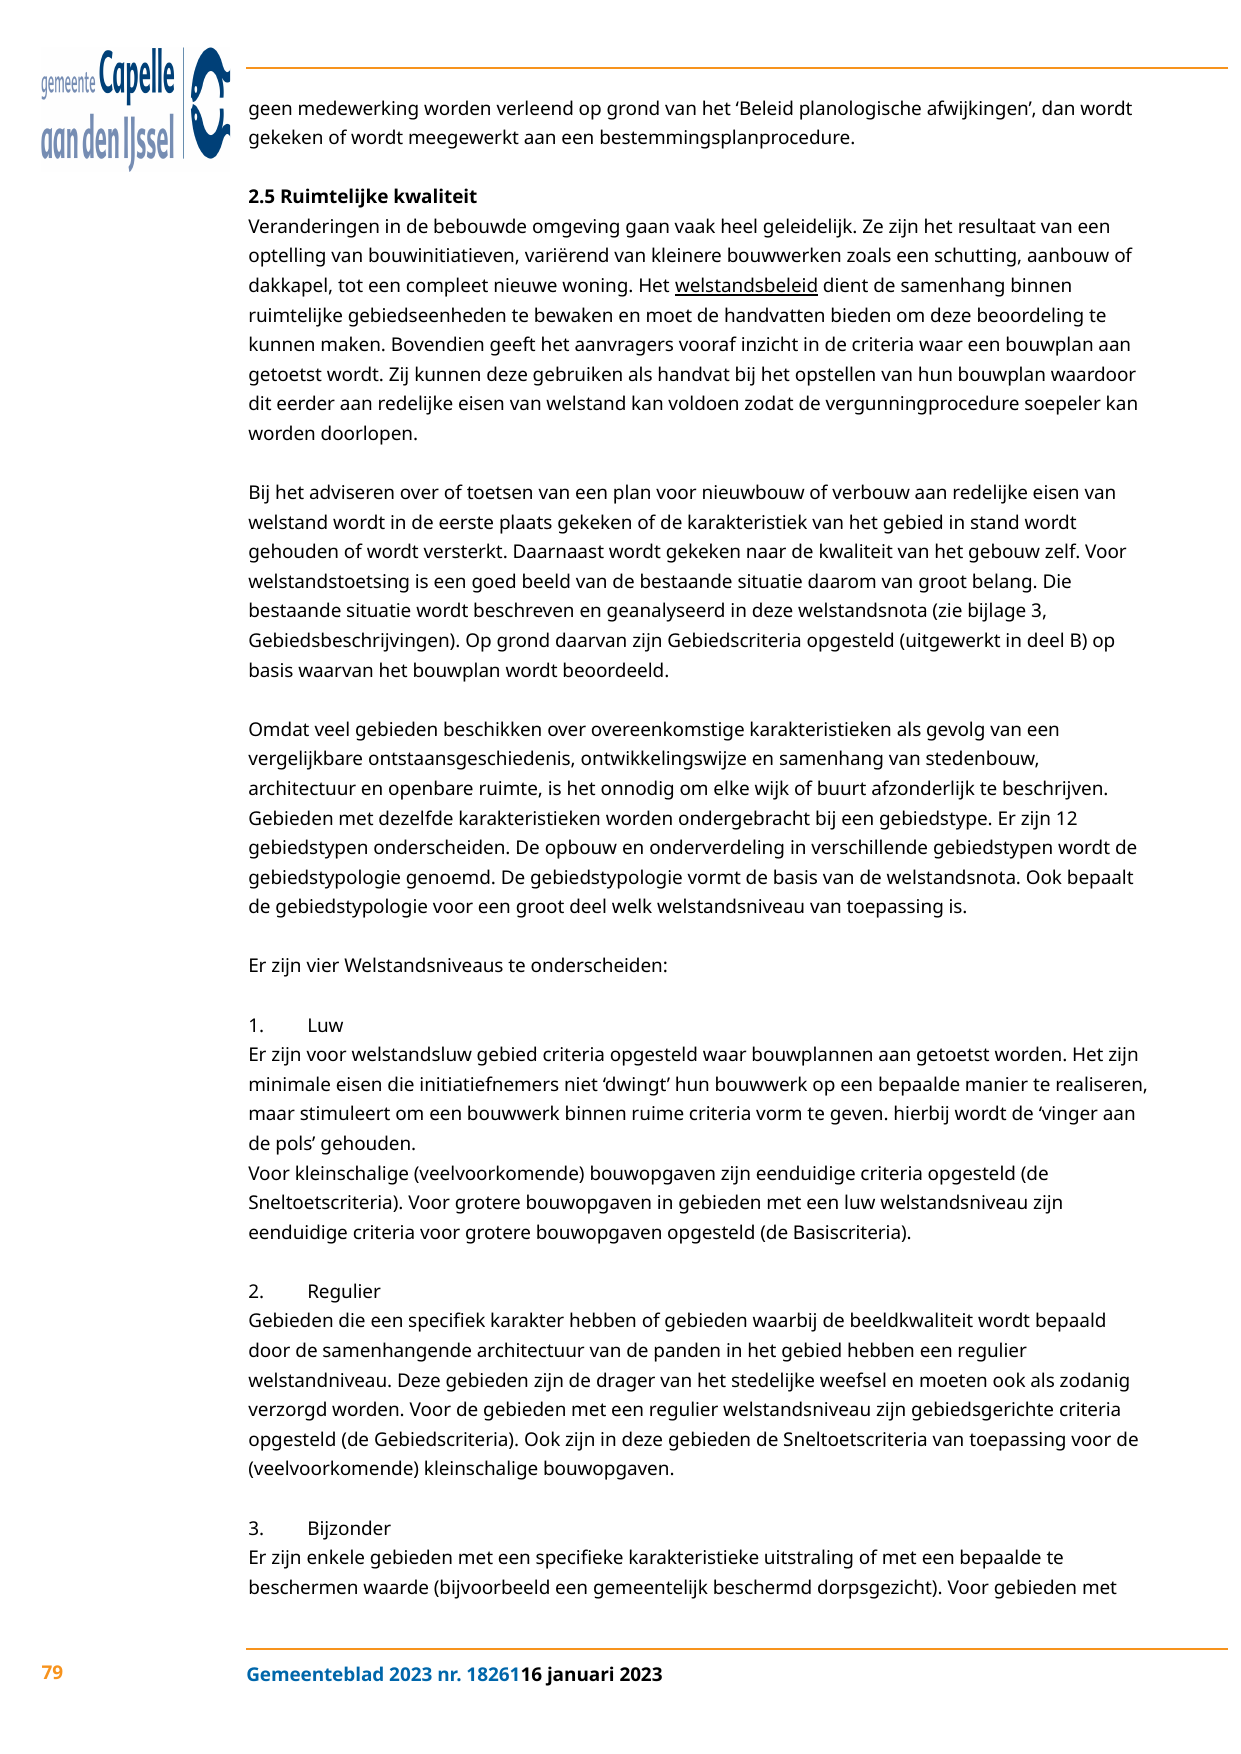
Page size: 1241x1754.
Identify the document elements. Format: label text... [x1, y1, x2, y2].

list Bijzonder [248, 1515, 1152, 1541]
text Er zijn vier Welstandsniveaus te onderscheiden: [248, 953, 1152, 978]
text Voor kleinschalige (veelvoorkomende) bouwopgaven zijn eenduidige criteria opgesteld (de Sneltoetscriteria). Voor grotere bouwopgaven in gebieden met een luw welstandsniveau zijn eenduidige criteria voor grotere bouwopgaven opgesteld (de Basiscriteria). [248, 1160, 1152, 1245]
text Veranderingen in de bebouwde omgeving gaan vaak heel geleidelijk. Ze zijn het resultaat van een optelling van bouwinitiatieven, variërend van kleinere bouwwerken zoals een schutting, aanbouw of dakkapel, tot een compleet nieuwe woning. Het welstandsbeleid dient de samenhang binnen ruimtelijke gebiedseenheden te bewaken en moet de handvatten bieden om deze beoordeling te kunnen maken. Bovendien geeft het aanvragers vooraf inzicht in de criteria waar een bouwplan aan getoetst wordt. Zij kunnen deze gebruiken als handvat bij het opstellen van hun bouwplan waardoor dit eerder aan redelijke eisen van welstand kan voldoen zodat de vergunningprocedure soepeler kan worden doorlopen. [248, 213, 1152, 446]
text 2.5 Ruimtelijke kwaliteit [248, 183, 1152, 209]
text Omdat veel gebieden beschikken over overeenkomstige karakteristieken als gevolg van een vergelijkbare ontstaansgeschiedenis, ontwikkelingswijze en samenhang van stedenbouw, architectuur en openbare ruimte, is het onnodig om elke wijk of buurt afzonderlijk te beschrijven. Gebieden met dezelfde karakteristieken worden ondergebracht bij een gebiedstype. Er zijn 12 gebiedstypen onderscheiden. De opbouw en onderverdeling in verschillende gebiedstypen wordt de gebiedstypologie genoemd. De gebiedstypologie vormt de basis van de welstandsnota. Ook bepaalt de gebiedstypologie voor een groot deel welk welstandsniveau van toepassing is. [248, 716, 1152, 919]
text Er zijn voor welstandsluw gebied criteria opgesteld waar bouwplannen aan getoetst worden. Het zijn minimale eisen die initiatiefnemers niet ‘dwingt’ hun bouwwerk op een bepaalde manier te realiseren, maar stimuleert om een bouwwerk binnen ruime criteria vorm te geven. hierbij wordt de ‘vinger aan de pols’ gehouden. [248, 1041, 1152, 1156]
text geen medewerking worden verleend op grond van het ‘Beleid planologische afwijkingen’, dan wordt gekeken of wordt meegewerkt aan een bestemmingsplanprocedure. [248, 95, 1152, 150]
list Regulier [248, 1278, 1152, 1304]
text Er zijn enkele gebieden met een specifieke karakteristieke uitstraling of met een bepaalde te beschermen waarde (bijvoorbeeld een gemeentelijk beschermd dorpsgezicht). Voor gebieden met [248, 1544, 1152, 1600]
text Gebieden die een specifiek karakter hebben of gebieden waarbij de beeldkwaliteit wordt bepaald door de samenhangende architectuur van de panden in het gebied hebben een regulier welstandniveau. Deze gebieden zijn de drager van het stedelijke weefsel en moeten ook als zodanig verzorgd worden. Voor de gebieden met een regulier welstandsniveau zijn gebiedsgerichte criteria opgesteld (de Gebiedscriteria). Ook zijn in deze gebieden de Sneltoetscriteria van toepassing voor de (veelvoorkomende) kleinschalige bouwopgaven. [248, 1308, 1152, 1481]
list Luw [248, 1012, 1152, 1038]
text Bij het adviseren over of toetsen van een plan voor nieuwbouw of verbouw aan redelijke eisen van welstand wordt in de eerste plaats gekeken of de karakteristiek van het gebied in stand wordt gehouden of wordt versterkt. Daarnaast wordt gekeken naar de kwaliteit van het gebouw zelf. Voor welstandstoetsing is een goed beeld van de bestaande situatie daarom van groot belang. Die bestaande situatie wordt beschreven en geanalyseerd in deze welstandsnota (zie bijlage 3, Gebiedsbeschrijvingen). Op grond daarvan zijn Gebiedscriteria opgesteld (uitgewerkt in deel B) op basis waarvan het bouwplan wordt beoordeeld. [248, 479, 1152, 683]
picture [41, 47, 231, 172]
